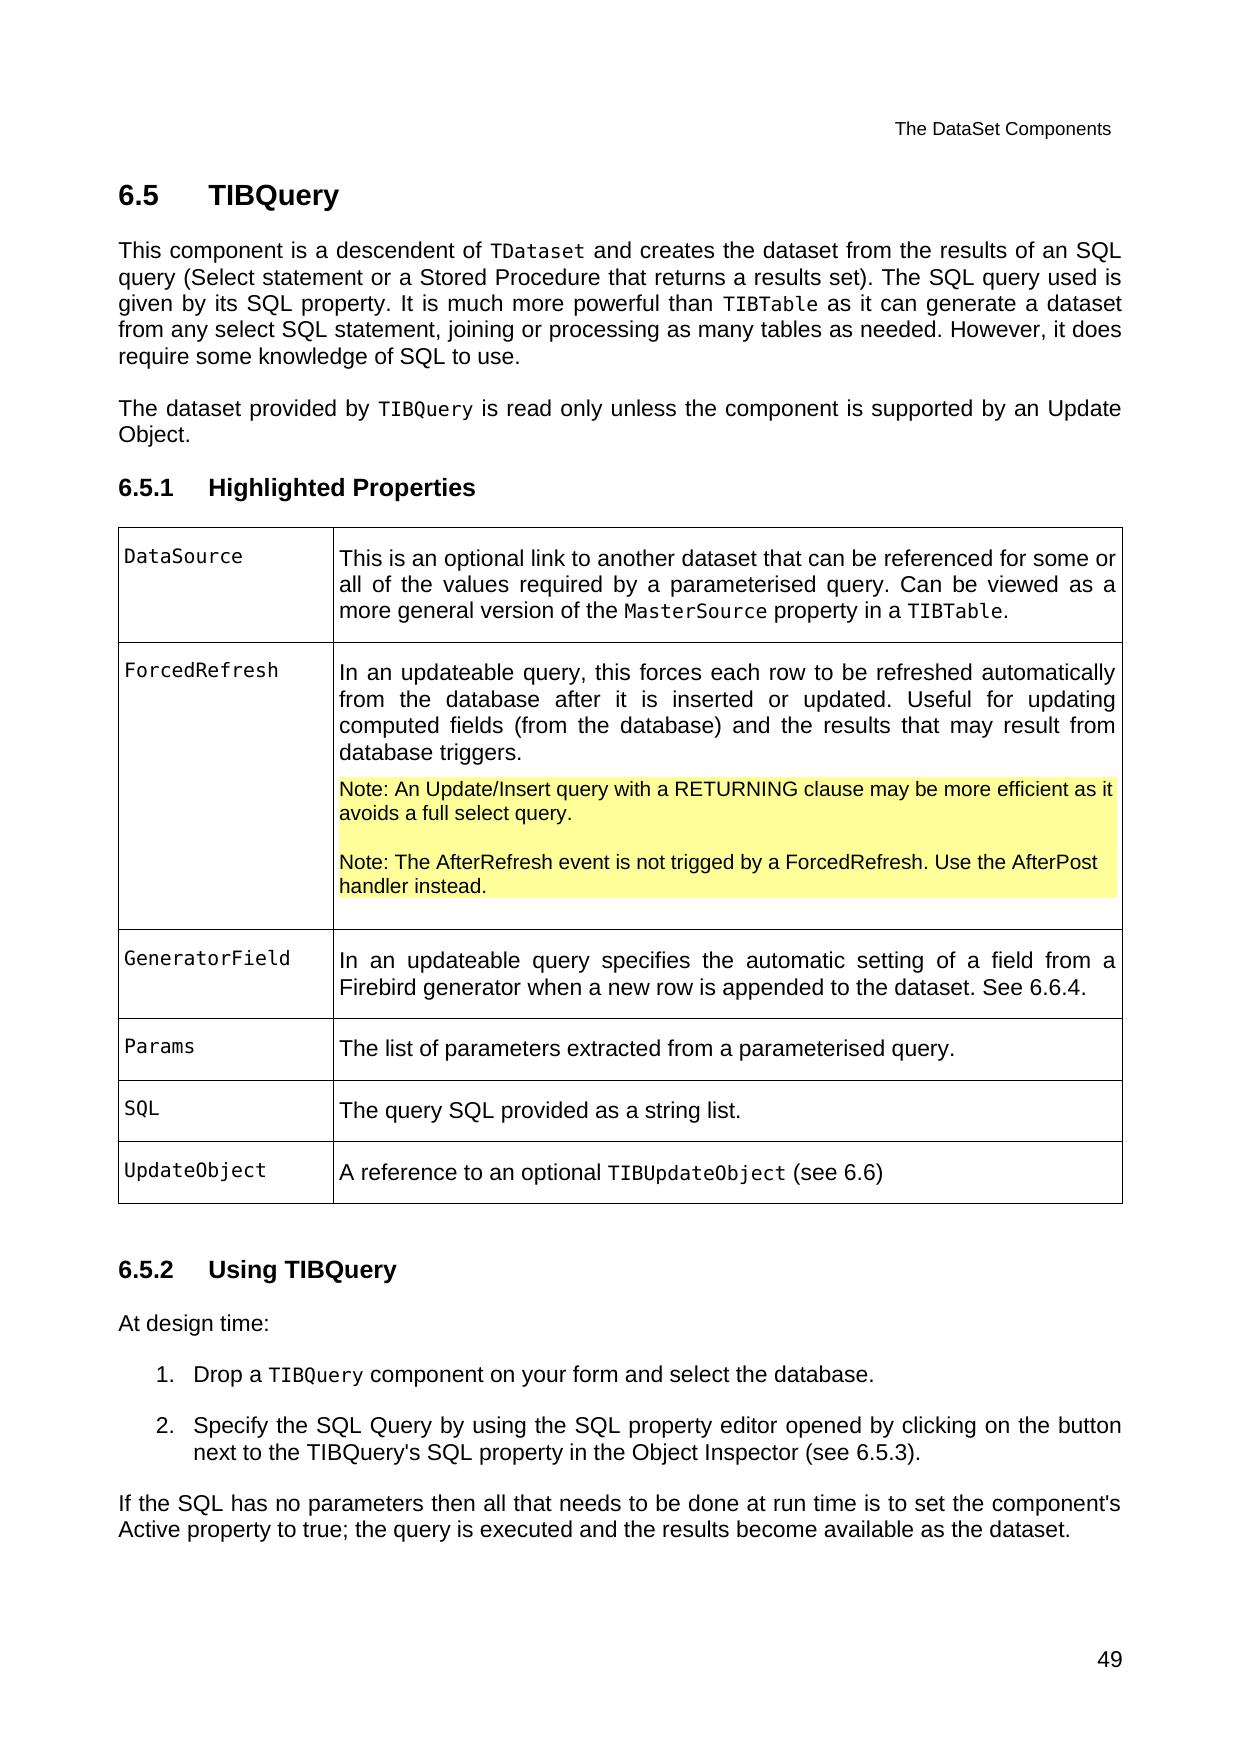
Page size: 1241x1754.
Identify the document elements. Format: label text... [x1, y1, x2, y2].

table_cell GeneratorField [119, 930, 333, 1018]
list Specify the SQL Query by using the SQL property editor opened by clicking on the button next to the TIBQuery's SQL property in the Object Inspector (see 6.5.3). [156, 1412, 1122, 1465]
table_cell In an updateable query, this forces each row to be refreshed automatically from the database after it is inserted or updated. Useful for updating computed fields (from the database) and the results that may result from database triggers. Note: An Update/Insert query with a RETURNING clause may be more efficient as it avoids a full select query. Note: The AfterRefresh event is not trigged by a ForcedRefresh. Use the AfterPost handler instead. [334, 643, 1122, 929]
text The dataset provided by TIBQuery is read only unless the component is supported by an Update Object. [118, 394, 1122, 447]
text If the SQL has no parameters then all that needs to be done at run time is to set the component's Active property to true; the query is executed and the results become available as the dataset. [118, 1490, 1122, 1543]
table_cell The query SQL provided as a string list. [334, 1081, 1122, 1141]
subtitle Using TIBQuery [118, 1255, 1122, 1284]
table_header UpdateObject [119, 1142, 333, 1203]
table_cell The list of parameters extracted from a parameterised query. [334, 1019, 1122, 1079]
text At design time: [118, 1309, 1122, 1336]
subtitle Highlighted Properties [118, 473, 1122, 501]
text This component is a descendent of TDataset and creates the dataset from the results of an SQL query (Select statement or a Stored Procedure that returns a results set). The SQL query used is given by its SQL property. It is much more powerful than TIBTable as it can generate a dataset from any select SQL statement, joining or processing as many tables as needed. However, it does require some knowledge of SQL to use. [118, 237, 1122, 369]
table_header This is an optional link to another dataset that can be referenced for some or all of the values required by a parameterised query. Can be viewed as a more general version of the MasterSource property in a TIBTable. [334, 528, 1122, 642]
table_header DataSource [119, 528, 333, 642]
table_cell SQL [119, 1081, 333, 1141]
table_cell ForcedRefresh [119, 643, 333, 929]
table_cell In an updateable query specifies the automatic setting of a field from a Firebird generator when a new row is appended to the dataset. See 6.6.4. [334, 930, 1122, 1018]
table_header A reference to an optional TIBUpdateObject (see 6.6) [334, 1142, 1122, 1203]
table_cell Params [119, 1019, 333, 1079]
subtitle TIBQuery [118, 178, 1122, 212]
list Drop a TIBQuery component on your form and select the database. [156, 1361, 1122, 1387]
